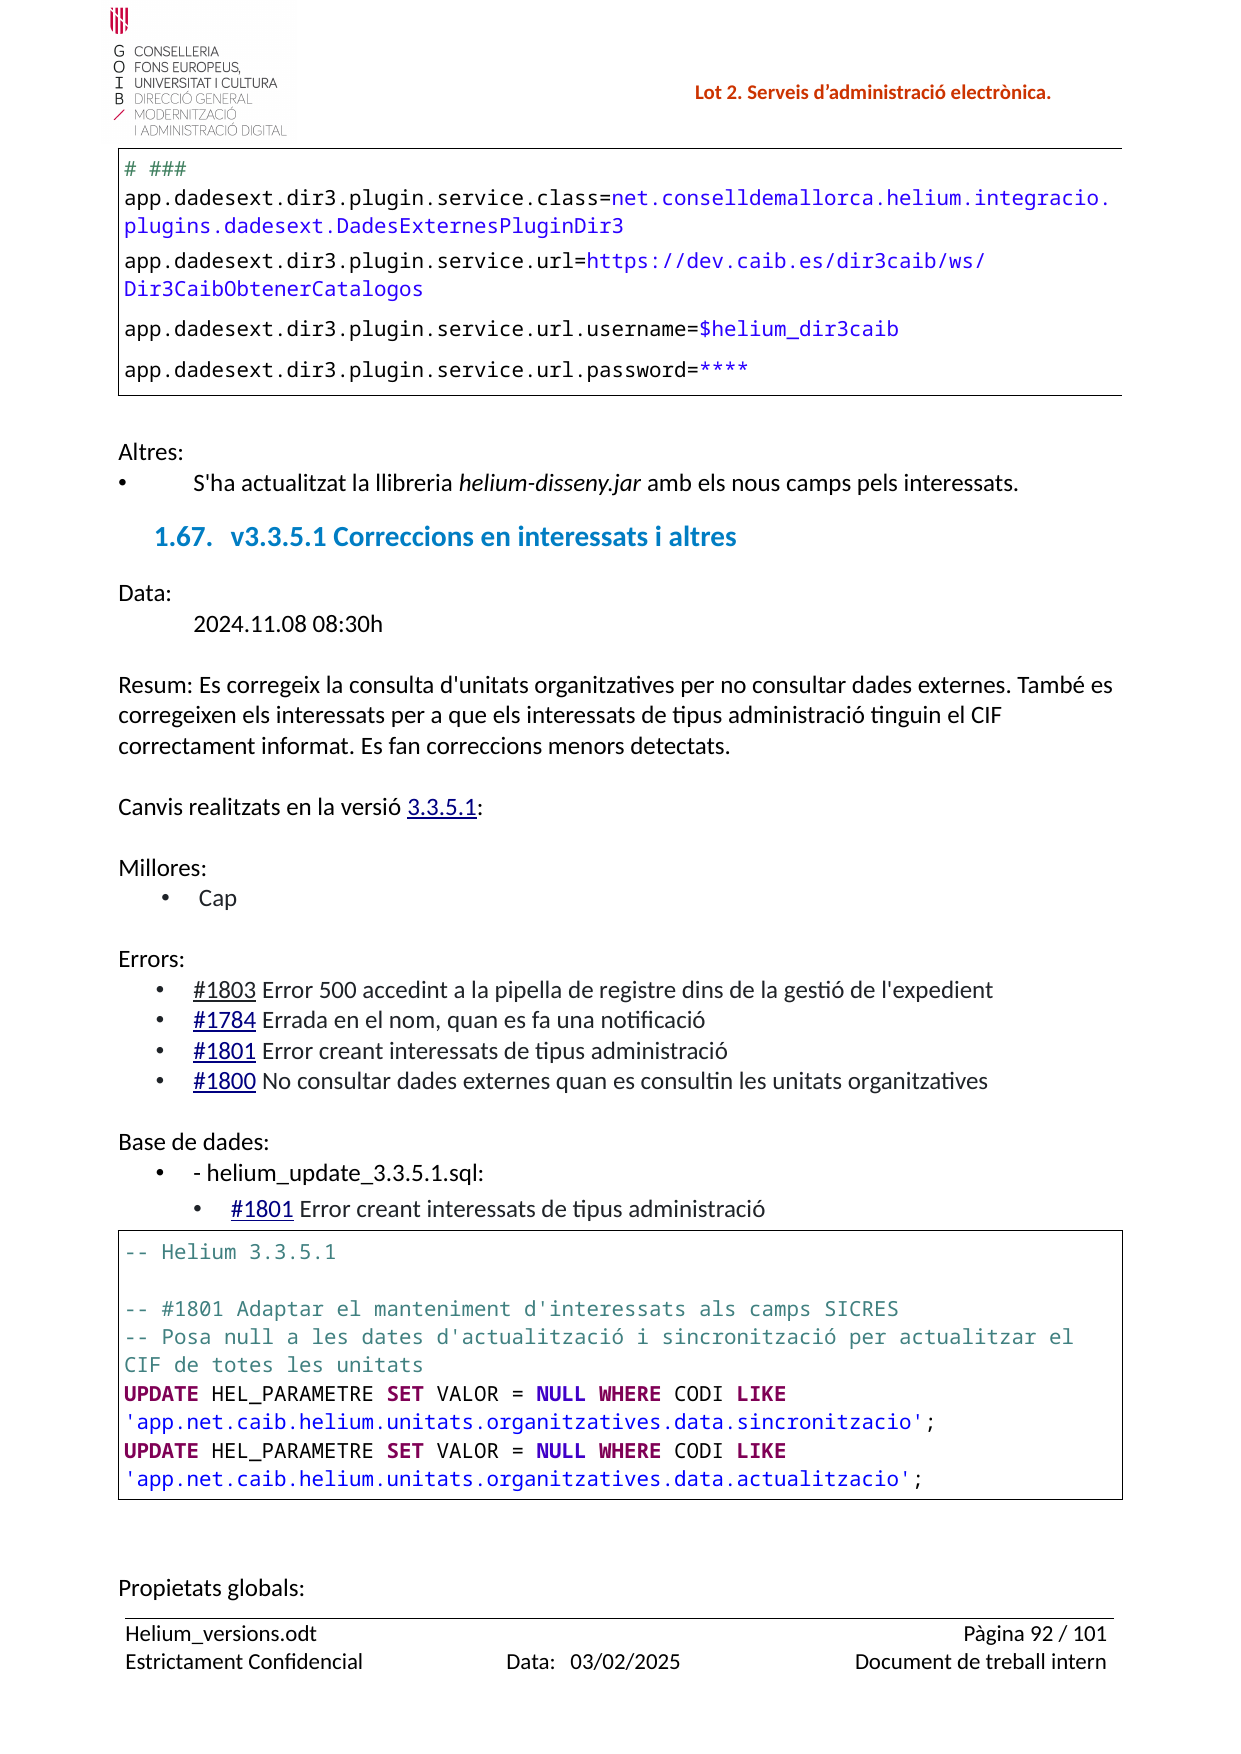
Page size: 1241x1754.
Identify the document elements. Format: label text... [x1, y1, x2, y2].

list #1803 Error 500 accedint a la pipella de registre dins de la gestió de l'expedient [156, 974, 1122, 1004]
text Millores: [118, 852, 1122, 882]
list S'ha actualitzat la llibreria helium-disseny.jar amb els nous camps pels interessats. [118, 467, 1122, 497]
subtitle v3.3.5.1 Correccions en interessats i altres [153, 518, 1122, 553]
list Cap [161, 882, 1122, 913]
list #1784 Errada en el nom, quan es fa una notificació [156, 1004, 1122, 1035]
list - helium_update_3.3.5.1.sql: [156, 1157, 1122, 1188]
text Data: [118, 577, 1122, 608]
table_header -- Helium 3.3.5.1 -- #1801 Adaptar el manteniment d'interessats als camps SICRES -- Posa null a les dates d'actualització i sincronització per actualitzar el CIF de totes les unitats UPDATE HEL_PARAMETRE SET VALOR = NULL WHERE CODI LIKE 'app.net.caib.helium.unitats.organitzatives.data.sincronitzacio'; UPDATE HEL_PARAMETRE SET VALOR = NULL WHERE CODI LIKE 'app.net.caib.helium.unitats.organitzatives.data.actualitzacio'; [119, 1231, 1122, 1498]
list #1801 Error creant interessats de tipus administració [156, 1035, 1122, 1066]
text Altres: [118, 436, 1122, 467]
text Propietats globals: [118, 1572, 1122, 1603]
table_header # ### app.dadesext.dir3.plugin.service.class=net.conselldemallorca.helium.integracio.plugins.dadesext.DadesExternesPluginDir3 app.dadesext.dir3.plugin.service.url=https://dev.caib.es/dir3caib/ws/Dir3CaibObtenerCatalogos app.dadesext.dir3.plugin.service.url.username=$helium_dir3caib app.dadesext.dir3.plugin.service.url.password=**** [119, 149, 1122, 395]
text 2024.11.08 08:30h [118, 608, 1122, 638]
picture [100, 0, 297, 144]
text Base de dades: [118, 1127, 1122, 1157]
text Canvis realitzats en la versió 3.3.5.1: [118, 791, 1122, 821]
list #1801 Error creant interessats de tipus administració [193, 1193, 1122, 1224]
text Resum: Es corregeix la consulta d'unitats organitzatives per no consultar dades externes. També es corregeixen els interessats per a que els interessats de tipus administració tinguin el CIF correctament informat. Es fan correccions menors detectats. [118, 669, 1122, 760]
list #1800 No consultar dades externes quan es consultin les unitats organitzatives [156, 1066, 1122, 1096]
text Errors: [118, 943, 1122, 974]
